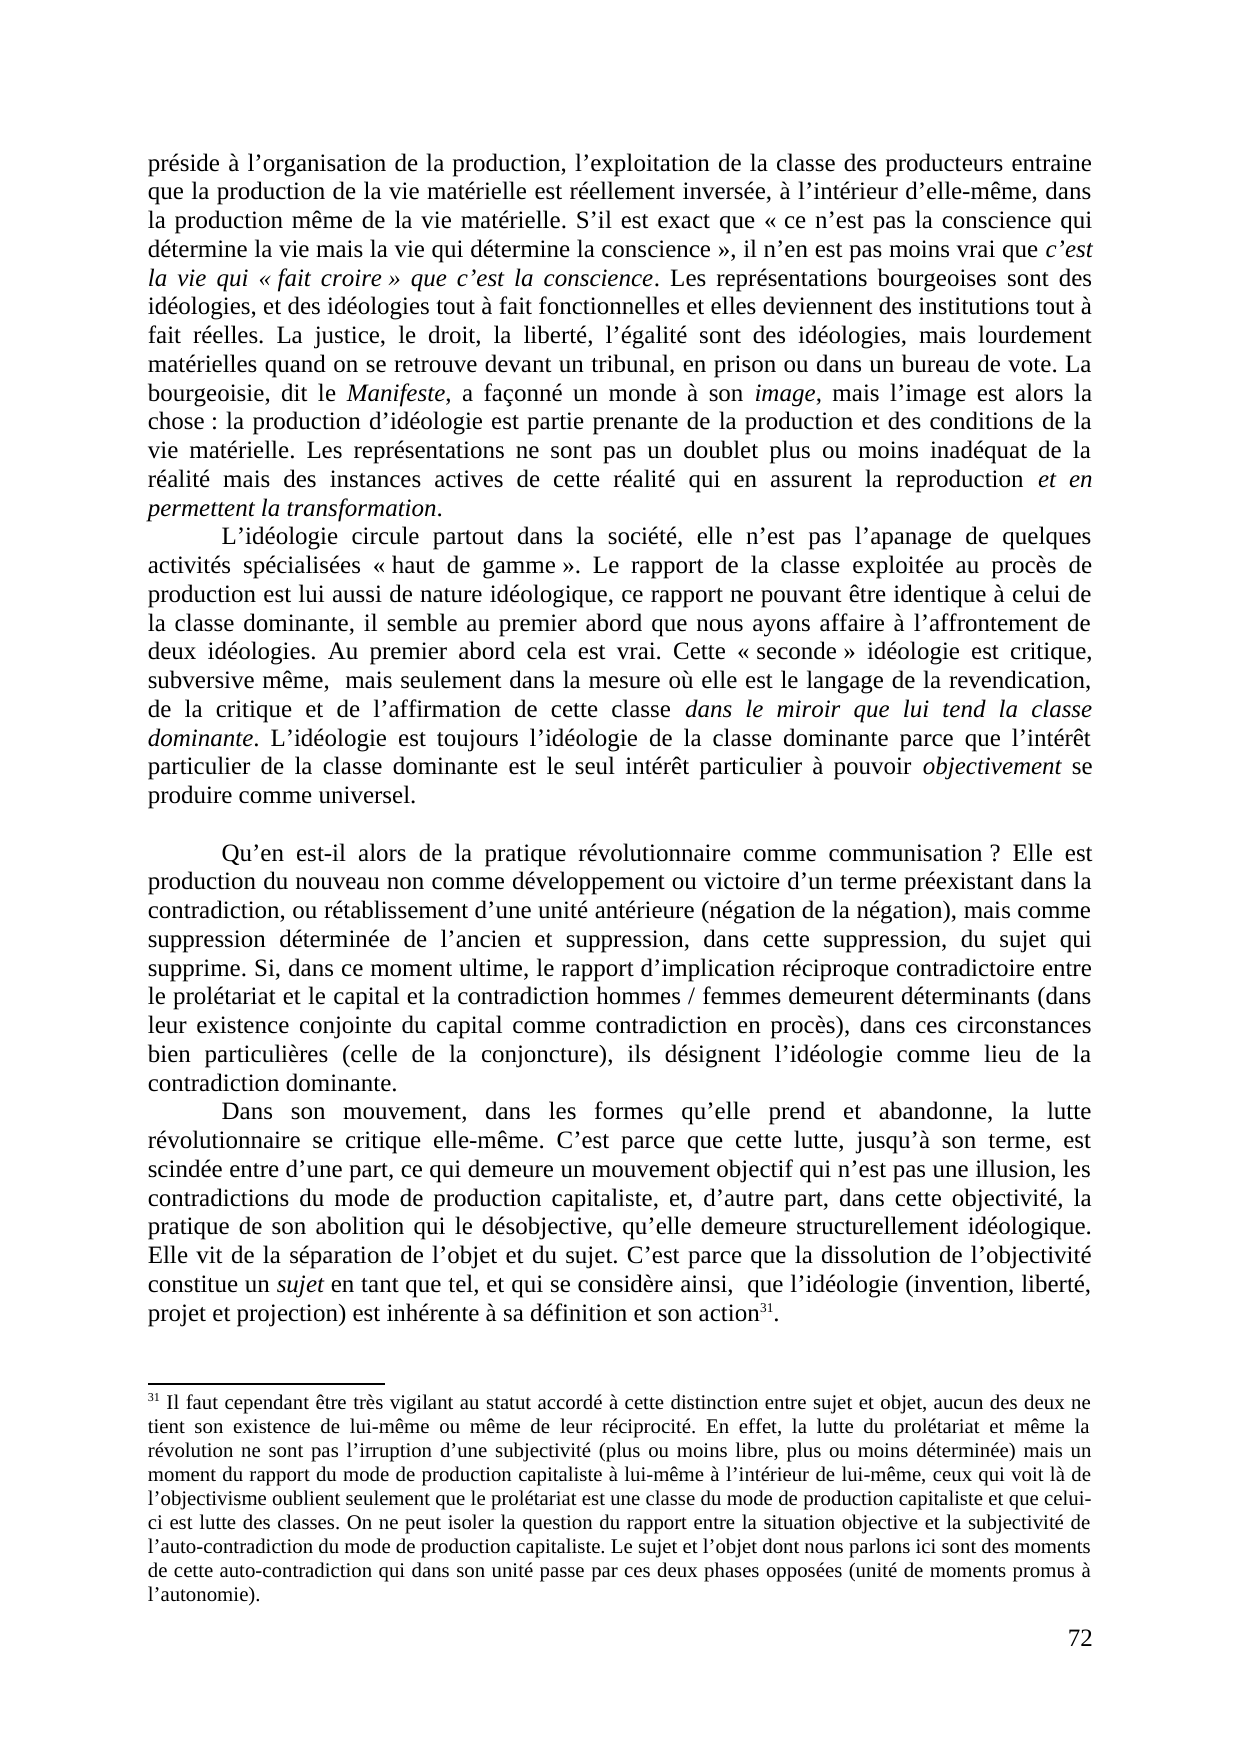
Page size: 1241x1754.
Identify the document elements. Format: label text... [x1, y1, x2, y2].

text Il faut cependant être très vigilant au statut accordé à cette distinction entre sujet et objet, aucun des deux ne tient son existence de lui-même ou même de leur réciprocité. En effet, la lutte du prolétariat et même la révolution ne sont pas l’irruption d’une subjectivité (plus ou moins libre, plus ou moins déterminée) mais un moment du rapport du mode de production capitaliste à lui-même à l’intérieur de lui-même, ceux qui voit là de l’objectivisme oublient seulement que le prolétariat est une classe du mode de production capitaliste et que celui-ci est lutte des classes. On ne peut isoler la question du rapport entre la situation objective et la subjectivité de l’auto-contradiction du mode de production capitaliste. Le sujet et l’objet dont nous parlons ici sont des moments de cette auto-contradiction qui dans son unité passe par ces deux phases opposées (unité de moments promus à l’autonomie). [148, 1390, 1093, 1606]
text L’idéologie circule partout dans la société, elle n’est pas l’apanage de quelques activités spécialisées « haut de gamme ». Le rapport de la classe exploitée au procès de production est lui aussi de nature idéologique, ce rapport ne pouvant être identique à celui de la classe dominante, il semble au premier abord que nous ayons affaire à l’affrontement de deux idéologies. Au premier abord cela est vrai. Cette « seconde » idéologie est critique, subversive même, mais seulement dans la mesure où elle est le langage de la revendication, de la critique et de l’affirmation de cette classe dans le miroir que lui tend la classe dominante. L’idéologie est toujours l’idéologie de la classe dominante parce que l’intérêt particulier de la classe dominante est le seul intérêt particulier à pouvoir objectivement se produire comme universel. [148, 521, 1093, 809]
text préside à l’organisation de la production, l’exploitation de la classe des producteurs entraine que la production de la vie matérielle est réellement inversée, à l’intérieur d’elle-même, dans la production même de la vie matérielle. S’il est exact que « ce n’est pas la conscience qui détermine la vie mais la vie qui détermine la conscience », il n’en est pas moins vrai que c’est la vie qui « fait croire » que c’est la conscience. Les représentations bourgeoises sont des idéologies, et des idéologies tout à fait fonctionnelles et elles deviennent des institutions tout à fait réelles. La justice, le droit, la liberté, l’égalité sont des idéologies, mais lourdement matérielles quand on se retrouve devant un tribunal, en prison ou dans un bureau de vote. La bourgeoisie, dit le Manifeste, a façonné un monde à son image, mais l’image est alors la chose : la production d’idéologie est partie prenante de la production et des conditions de la vie matérielle. Les représentations ne sont pas un doublet plus ou moins inadéquat de la réalité mais des instances actives de cette réalité qui en assurent la reproduction et en permettent la transformation. [148, 148, 1093, 521]
text Qu’en est-il alors de la pratique révolutionnaire comme communisation ? Elle est production du nouveau non comme développement ou victoire d’un terme préexistant dans la contradiction, ou rétablissement d’une unité antérieure (négation de la négation), mais comme suppression déterminée de l’ancien et suppression, dans cette suppression, du sujet qui supprime. Si, dans ce moment ultime, le rapport d’implication réciproque contradictoire entre le prolétariat et le capital et la contradiction hommes / femmes demeurent déterminants (dans leur existence conjointe du capital comme contradiction en procès), dans ces circonstances bien particulières (celle de la conjoncture), ils désignent l’idéologie comme lieu de la contradiction dominante. [148, 838, 1093, 1096]
text Dans son mouvement, dans les formes qu’elle prend et abandonne, la lutte révolutionnaire se critique elle-même. C’est parce que cette lutte, jusqu’à son terme, est scindée entre d’une part, ce qui demeure un mouvement objectif qui n’est pas une illusion, les contradictions du mode de production capitaliste, et, d’autre part, dans cette objectivité, la pratique de son abolition qui le désobjective, qu’elle demeure structurellement idéologique. Elle vit de la séparation de l’objet et du sujet. C’est parce que la dissolution de l’objectivité constitue un sujet en tant que tel, et qui se considère ainsi, que l’idéologie (invention, liberté, projet et projection) est inhérente à sa définition et son action. [148, 1096, 1093, 1326]
